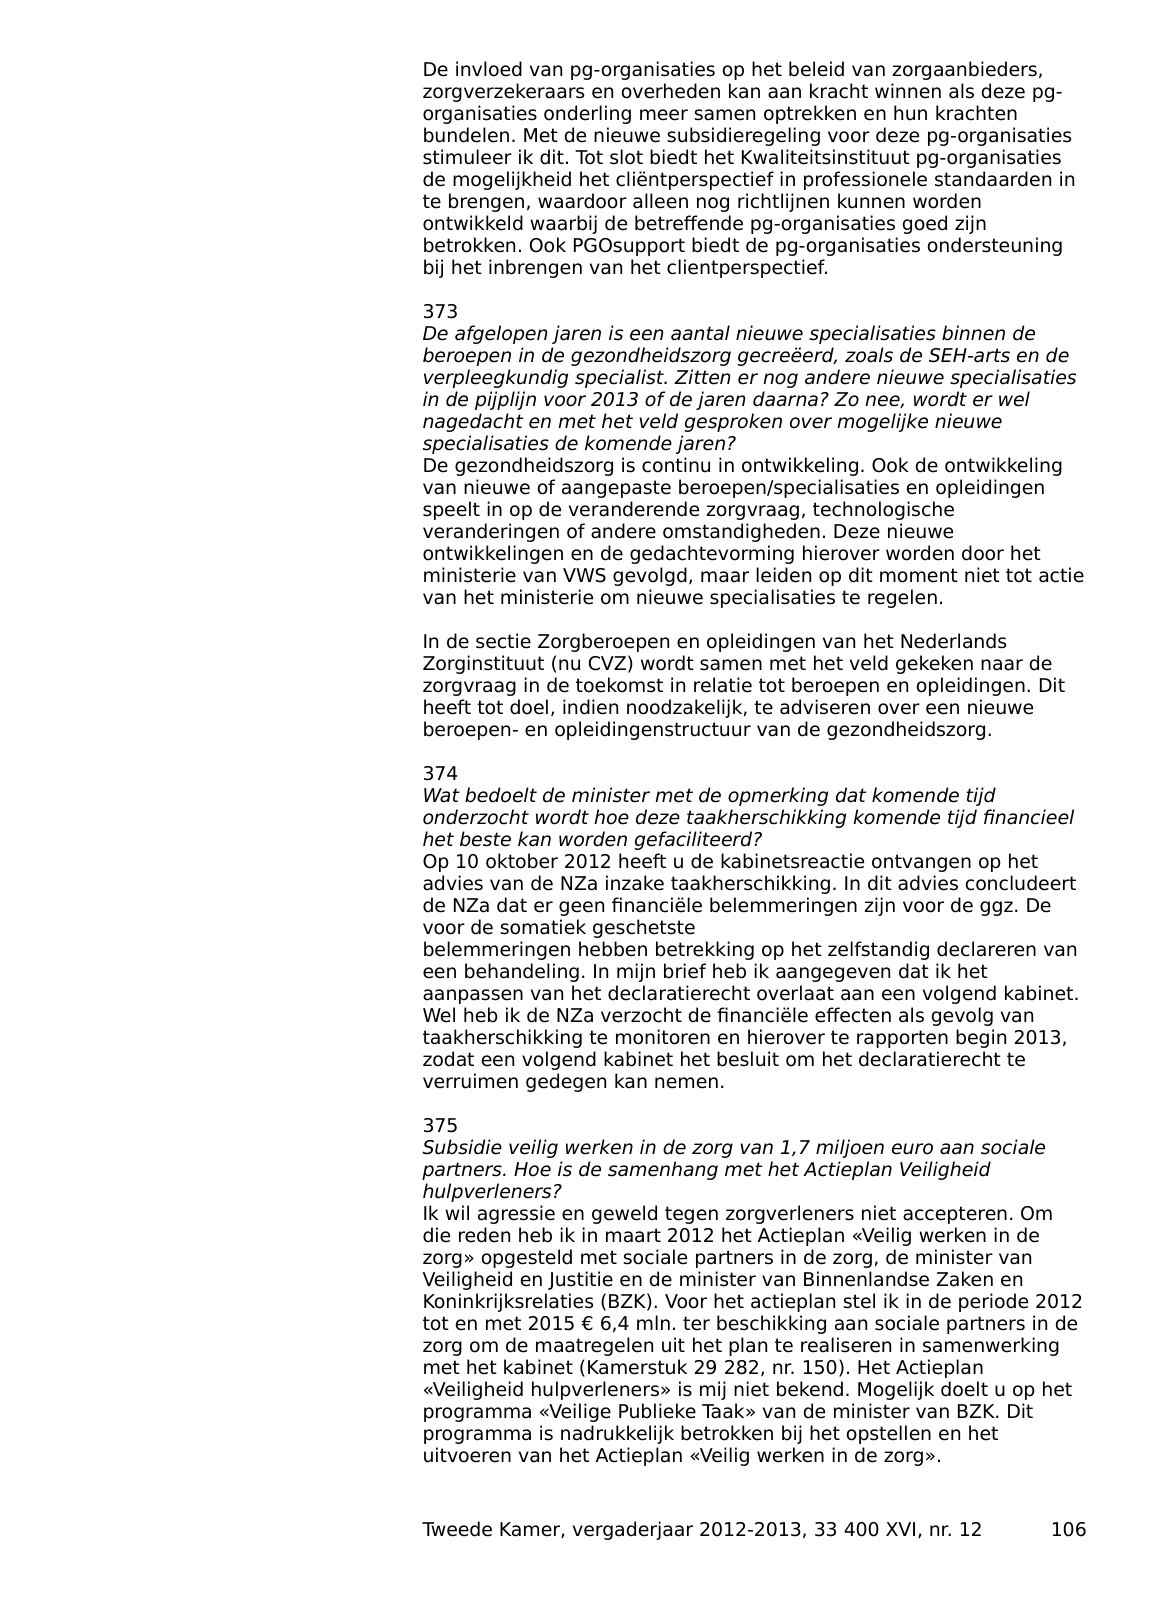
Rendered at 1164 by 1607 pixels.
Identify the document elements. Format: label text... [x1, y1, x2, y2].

text Wat bedoelt de minister met de opmerking dat komende tijd onderzocht wordt hoe deze taakherschikking komende tijd financieel het beste kan worden gefaciliteerd? [422, 785, 1087, 851]
text Op 10 oktober 2012 heeft u de kabinetsreactie ontvangen op het advies van de NZa inzake taakherschikking. In dit advies concludeert de NZa dat er geen financiële belemmeringen zijn voor de ggz. De voor de somatiek geschetste [422, 851, 1087, 939]
text 374 [422, 763, 1087, 785]
text Ik wil agressie en geweld tegen zorgverleners niet accepteren. Om die reden heb ik in maart 2012 het Actieplan «Veilig werken in de zorg» opgesteld met sociale partners in de zorg, de minister van Veiligheid en Justitie en de minister van Binnenlandse Zaken en Koninkrijksrelaties (BZK). Voor het actieplan stel ik in de periode 2012 tot en met 2015 € 6,4 mln. ter beschikking aan sociale partners in de zorg om de maatregelen uit het plan te realiseren in samenwerking met het kabinet (Kamerstuk 29 282, nr. 150). Het Actieplan «Veiligheid hulpverleners» is mij niet bekend. Mogelijk doelt u op het programma «Veilige Publieke Taak» van de minister van BZK. Dit programma is nadrukkelijk betrokken bij het opstellen en het uitvoeren van het Actieplan «Veilig werken in de zorg». [422, 1203, 1087, 1467]
text In de sectie Zorgberoepen en opleidingen van het Nederlands Zorginstituut (nu CVZ) wordt samen met het veld gekeken naar de zorgvraag in de toekomst in relatie tot beroepen en opleidingen. Dit heeft tot doel, indien noodzakelijk, te adviseren over een nieuwe beroepen- en opleidingenstructuur van de gezondheidszorg. [422, 631, 1087, 741]
text De gezondheidszorg is continu in ontwikkeling. Ook de ontwikkeling van nieuwe of aangepaste beroepen/specialisaties en opleidingen speelt in op de veranderende zorgvraag, technologische veranderingen of andere omstandigheden. Deze nieuwe ontwikkelingen en de gedachtevorming hierover worden door het ministerie van VWS gevolgd, maar leiden op dit moment niet tot actie van het ministerie om nieuwe specialisaties te regelen. [422, 455, 1087, 609]
text Subsidie veilig werken in de zorg van 1,7 miljoen euro aan sociale partners. Hoe is de samenhang met het Actieplan Veiligheid hulpverleners? [422, 1137, 1087, 1203]
text belemmeringen hebben betrekking op het zelfstandig declareren van een behandeling. In mijn brief heb ik aangegeven dat ik het aanpassen van het declaratierecht overlaat aan een volgend kabinet. Wel heb ik de NZa verzocht de financiële effecten als gevolg van taakherschikking te monitoren en hierover te rapporten begin 2013, zodat een volgend kabinet het besluit om het declaratierecht te verruimen gedegen kan nemen. [422, 939, 1087, 1093]
text 373 [422, 301, 1087, 323]
text 375 [422, 1115, 1087, 1137]
text De invloed van pg-organisaties op het beleid van zorgaanbieders, zorgverzekeraars en overheden kan aan kracht winnen als deze pg-organisaties onderling meer samen optrekken en hun krachten bundelen. Met de nieuwe subsidieregeling voor deze pg-organisaties stimuleer ik dit. Tot slot biedt het Kwaliteitsinstituut pg-organisaties de mogelijkheid het cliëntperspectief in professionele standaarden in te brengen, waardoor alleen nog richtlijnen kunnen worden ontwikkeld waarbij de betreffende pg-organisaties goed zijn betrokken. Ook PGOsupport biedt de pg-organisaties ondersteuning bij het inbrengen van het clientperspectief. [422, 59, 1087, 279]
text De afgelopen jaren is een aantal nieuwe specialisaties binnen de beroepen in de gezondheidszorg gecreëerd, zoals de SEH-arts en de verpleegkundig specialist. Zitten er nog andere nieuwe specialisaties in de pijplijn voor 2013 of de jaren daarna? Zo nee, wordt er wel nagedacht en met het veld gesproken over mogelijke nieuwe specialisaties de komende jaren? [422, 323, 1087, 455]
